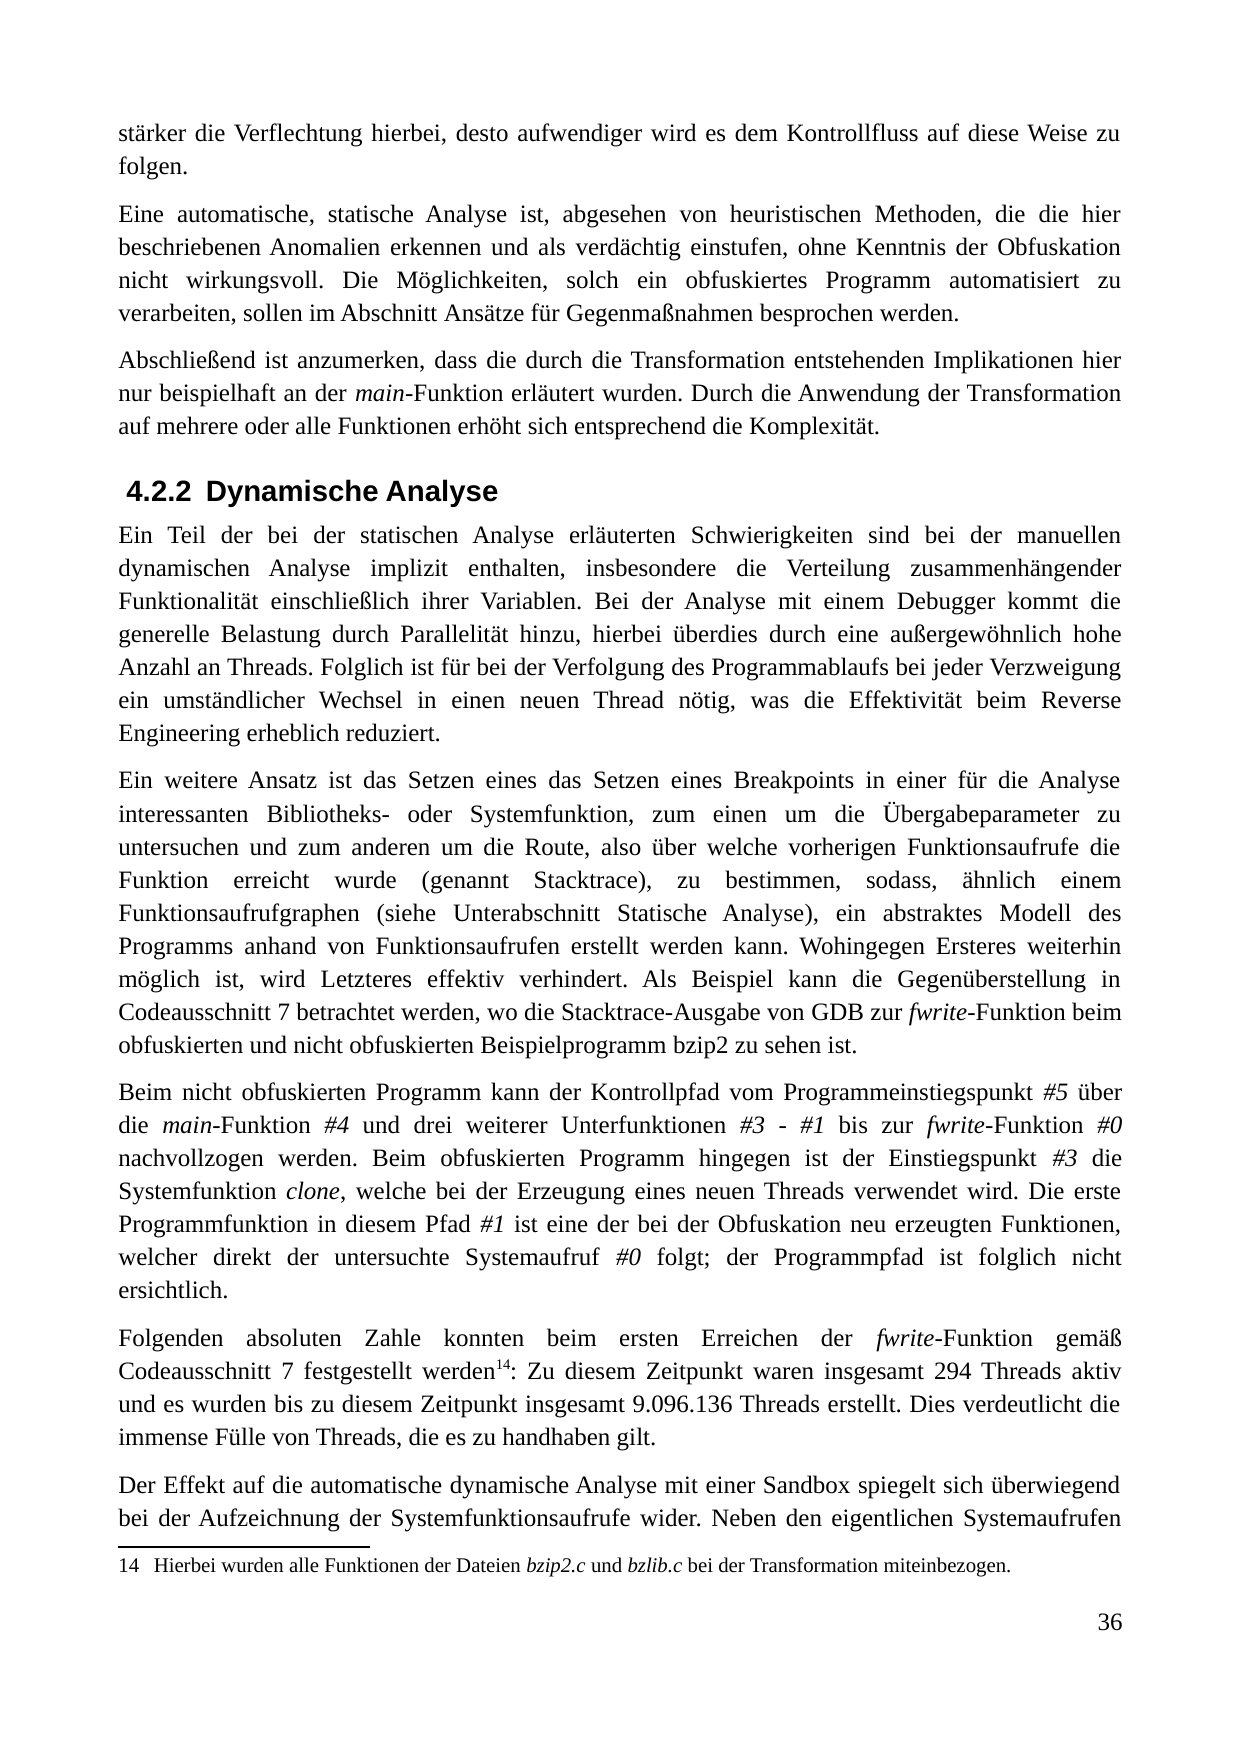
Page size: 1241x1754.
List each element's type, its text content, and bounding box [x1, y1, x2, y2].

text Eine automatische, statische Analyse ist, abgesehen von heuristischen Methoden, die die hier beschriebenen Anomalien erkennen und als verdächtig einstufen, ohne Kenntnis der Obfuskation nicht wirkungsvoll. Die Möglichkeiten, solch ein obfuskiertes Programm automatisiert zu verarbeiten, sollen im Abschnitt Ansätze für Gegenmaßnahmen besprochen werden. [118, 199, 1122, 327]
text Beim nicht obfuskierten Programm kann der Kontrollpfad vom Programmeinstiegspunkt #5 über die main-Funktion #4 und drei weiterer Unterfunktionen #3 - #1 bis zur fwrite-Funktion #0 nachvollzogen werden. Beim obfuskierten Programm hingegen ist der Einstiegspunkt #3 die Systemfunktion clone, welche bei der Erzeugung eines neuen Threads verwendet wird. Die erste Programmfunktion in diesem Pfad #1 ist eine der bei der Obfuskation neu erzeugten Funktionen, welcher direkt der untersuchte Systemaufruf #0 folgt; der Programmpfad ist folglich nicht ersichtlich. [118, 1077, 1122, 1304]
text Folgenden absoluten Zahle konnten beim ersten Erreichen der fwrite-Funktion gemäß Codeausschnitt 8 festgestellt werden: Zu diesem Zeitpunkt waren insgesamt 294 Threads aktiv und es wurden bis zu diesem Zeitpunkt insgesamt 9.096.136 Threads erstellt. Dies verdeutlicht die immense Fülle von Threads, die es zu handhaben gilt. [118, 1323, 1122, 1451]
text Der Effekt auf die automatische dynamische Analyse mit einer Sandbox spiegelt sich überwiegend bei der Aufzeichnung der Systemfunktionsaufrufe wider. Neben den eigentlichen Systemaufrufen [118, 1470, 1122, 1532]
text Hierbei wurden alle Funktionen der Dateien bzip2.c und bzlib.c bei der Transformation miteinbezogen. [118, 1553, 1122, 1577]
text Ein Teil der bei der statischen Analyse erläuterten Schwierigkeiten sind bei der manuellen dynamischen Analyse implizit enthalten, insbesondere die Verteilung zusammenhängender Funktionalität einschließlich ihrer Variablen. Bei der Analyse mit einem Debugger kommt die generelle Belastung durch Parallelität hinzu, hierbei überdies durch eine außergewöhnlich hohe Anzahl an Threads. Folglich ist für bei der Verfolgung des Programmablaufs bei jeder Verzweigung ein umständlicher Wechsel in einen neuen Thread nötig, was die Effektivität beim Reverse Engineering erheblich reduziert. [118, 520, 1122, 747]
text Abschließend ist anzumerken, dass die durch die Transformation entstehenden Implikationen hier nur beispielhaft an der main-Funktion erläutert wurden. Durch die Anwendung der Transformation auf mehrere oder alle Funktionen erhöht sich entsprechend die Komplexität. [118, 345, 1122, 440]
subtitle Dynamische Analyse [118, 474, 1122, 507]
text stärker die Verflechtung hierbei, desto aufwendiger wird es dem Kontrollfluss auf diese Weise zu folgen. [118, 118, 1122, 180]
text Ein weitere Ansatz ist das Setzen eines das Setzen eines Breakpoints in einer für die Analyse interessanten Bibliotheks- oder Systemfunktion, zum einen um die Übergabeparameter zu untersuchen und zum anderen um die Route, also über welche vorherigen Funktionsaufrufe die Funktion erreicht wurde (genannt Stacktrace), zu bestimmen, sodass, ähnlich einem Funktionsaufrufgraphen (siehe Unterabschnitt Statische Analyse), ein abstraktes Modell des Programms anhand von Funktionsaufrufen erstellt werden kann. Wohingegen Ersteres weiterhin möglich ist, wird Letzteres effektiv verhindert. Als Beispiel kann die Gegenüberstellung in Codeausschnitt 8 betrachtet werden, wo die Stacktrace-Ausgabe von GDB zur fwrite-Funktion beim obfuskierten und nicht obfuskierten Beispielprogramm bzip2 zu sehen ist. [118, 766, 1122, 1058]
